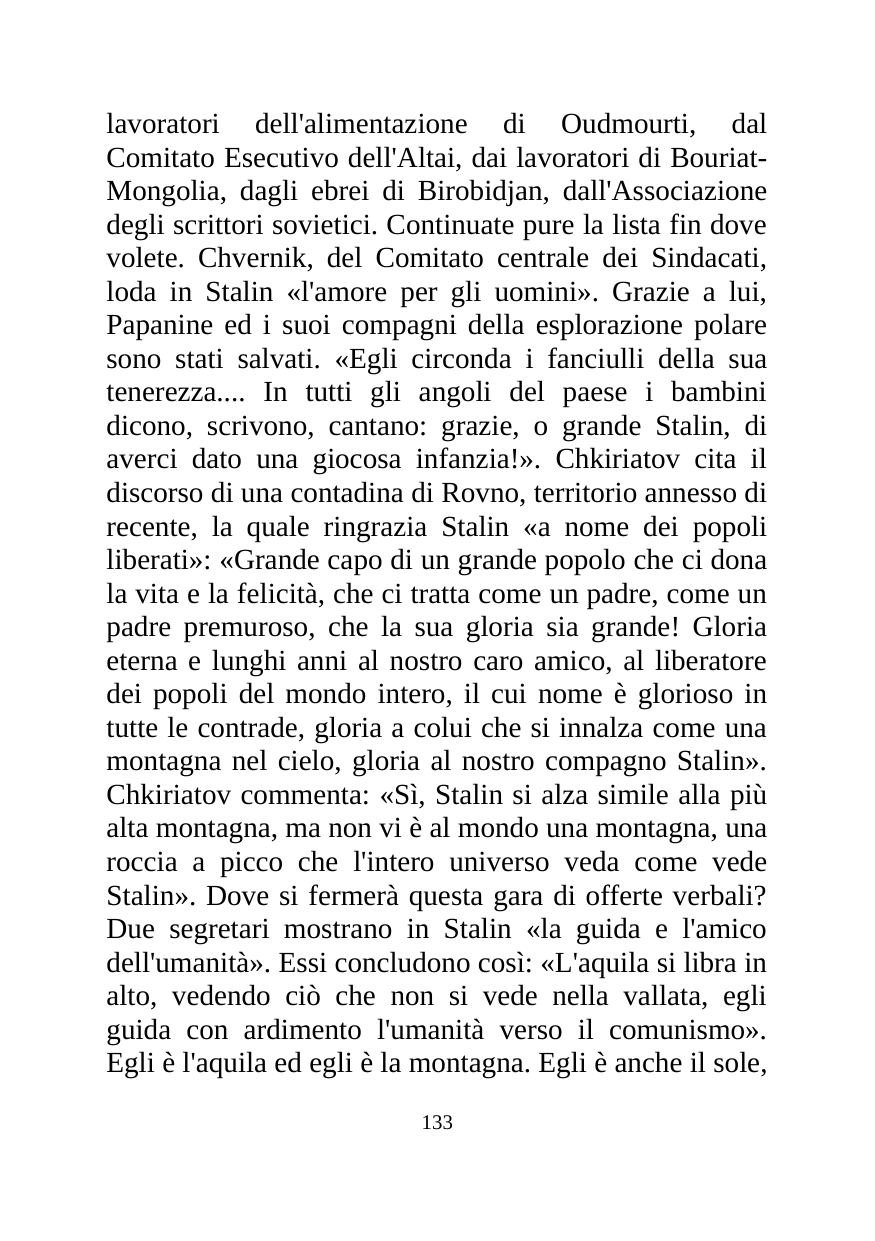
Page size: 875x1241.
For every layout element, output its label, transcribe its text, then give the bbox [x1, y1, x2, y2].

text lavoratori dell'alimentazione di Oudmourti, dal Comitato Esecutivo dell'Altai, dai lavoratori di Bouriat-Mongolia, dagli ebrei di Birobidjan, dall'Associazione degli scrittori sovietici. Continuate pure la lista fin dove volete. Chvernik, del Comitato centrale dei Sindacati, loda in Stalin «l'amore per gli uomini». Grazie a lui, Papanine ed i suoi compagni della esplorazione polare sono stati salvati. «Egli circonda i fanciulli della sua tenerezza.... In tutti gli angoli del paese i bambini dicono, scrivono, cantano: grazie, o grande Stalin, di averci dato una giocosa infanzia!». Chkiriatov cita il discorso di una contadina di Rovno, territorio annesso di recente, la quale ringrazia Stalin «a nome dei popoli liberati»: «Grande capo di un grande popolo che ci dona la vita e la felicità, che ci tratta come un padre, come un padre premuroso, che la sua gloria sia grande! Gloria eterna e lunghi anni al nostro caro amico, al liberatore dei popoli del mondo intero, il cui nome è glorioso in tutte le contrade, gloria a colui che si innalza come una montagna nel cielo, gloria al nostro compagno Stalin». Chkiriatov commenta: «Sì, Stalin si alza simile alla più alta montagna, ma non vi è al mondo una montagna, una roccia a picco che l'intero universo veda come vede Stalin». Dove si fermerà questa gara di offerte verbali? Due segretari mostrano in Stalin «la guida e l'amico dell'umanità». Essi concludono così: «L'aquila si libra in alto, vedendo ciò che non si vede nella vallata, egli guida con ardimento l'umanità verso il comunismo». Egli è l'aquila ed egli è la montagna. Egli è anche il sole, [106, 106, 768, 1079]
